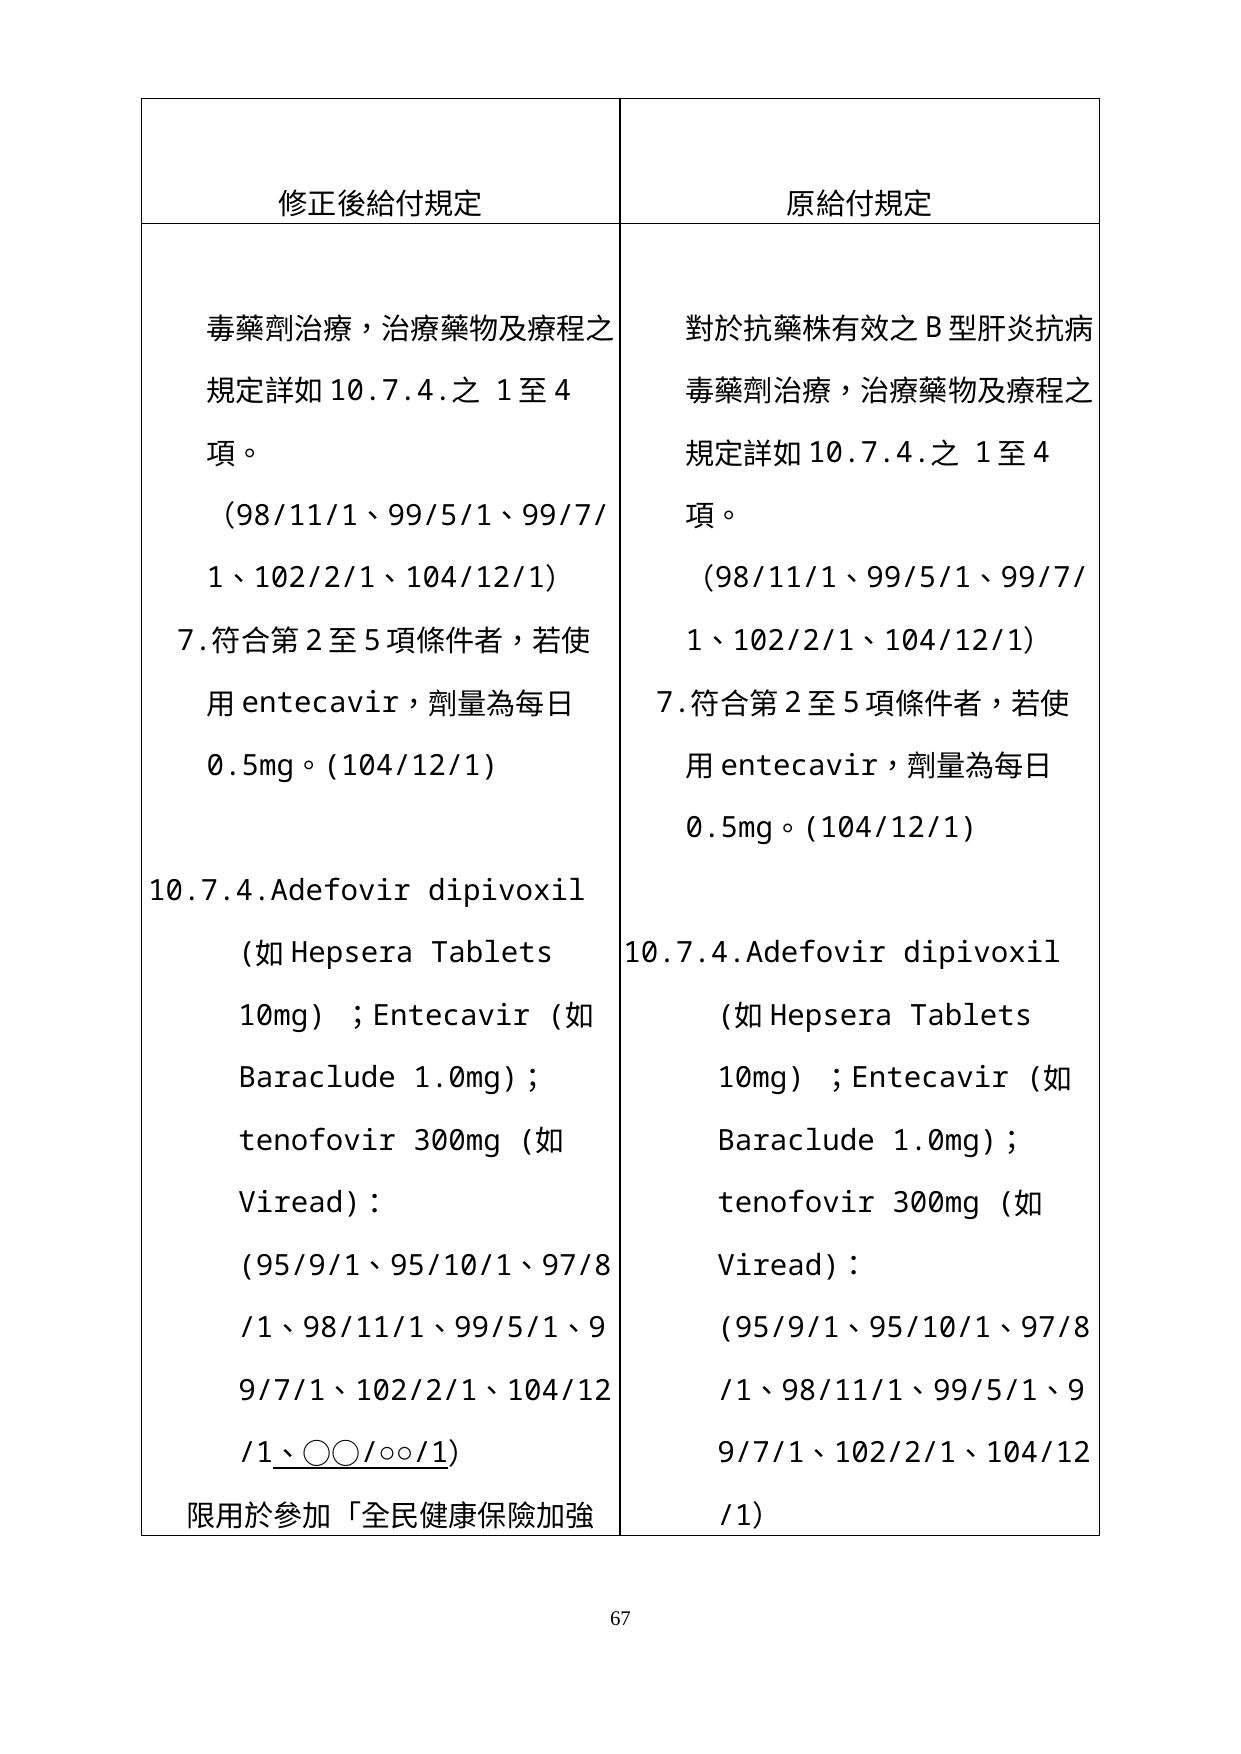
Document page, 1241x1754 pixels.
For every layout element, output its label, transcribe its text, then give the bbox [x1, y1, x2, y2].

table_cell 對於抗藥株有效之B型肝炎抗病毒藥劑治療，治療藥物及療程之規定詳如10.7.4.之 1至4項。（98/11/1、99/5/1、99/7/1、102/2/1、104/12/1） 7.符合第2至5項條件者，若使用entecavir，劑量為每日0.5mg。(104/12/1) 10.7.4.Adefovir dipivoxil (如Hepsera Tablets 10mg) ；Entecavir (如Baraclude 1.0mg)；tenofovir 300mg (如Viread)：(95/9/1、95/10/1、97/8/1、98/11/1、99/5/1、99/7/1、102/2/1、104/12/1） [621, 224, 1099, 1535]
table_cell 毒藥劑治療，治療藥物及療程之規定詳如10.7.4.之 1至4項。（98/11/1、99/5/1、99/7/1、102/2/1、104/12/1） 7.符合第2至5項條件者，若使用entecavir，劑量為每日0.5mg。(104/12/1) 10.7.4.Adefovir dipivoxil (如Hepsera Tablets 10mg) ；Entecavir (如Baraclude 1.0mg)；tenofovir 300mg (如Viread)：(95/9/1、95/10/1、97/8/1、98/11/1、99/5/1、99/7/1、102/2/1、104/12/1、○○/○○/1） 限用於參加「全民健康保險加強 [142, 224, 619, 1535]
table_header 原給付規定 [621, 99, 1099, 222]
table_header 修正後給付規定 [142, 99, 619, 222]
